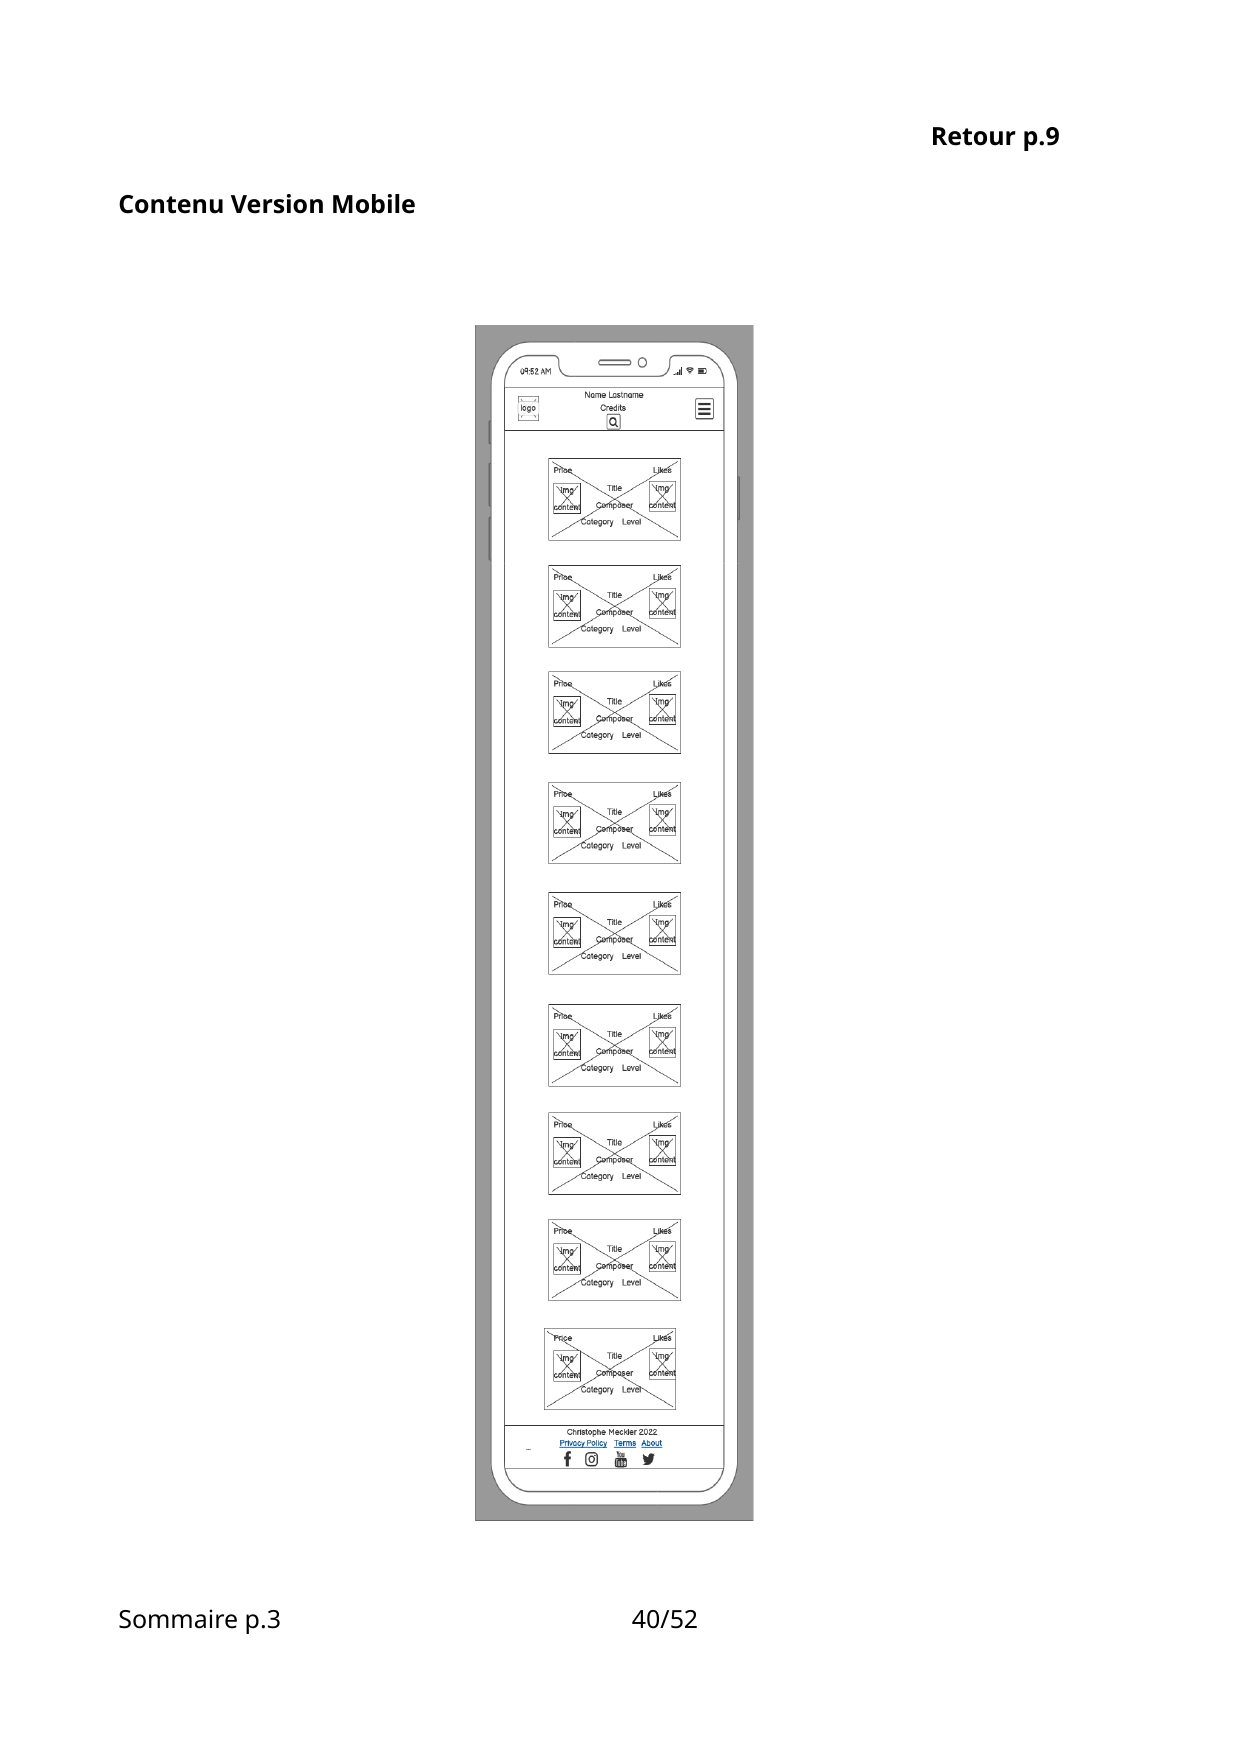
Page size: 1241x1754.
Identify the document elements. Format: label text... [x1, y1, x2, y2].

picture [475, 325, 754, 1521]
text Retour p.8 [118, 118, 1122, 152]
subtitle Contenu Version Mobile [118, 186, 1122, 221]
